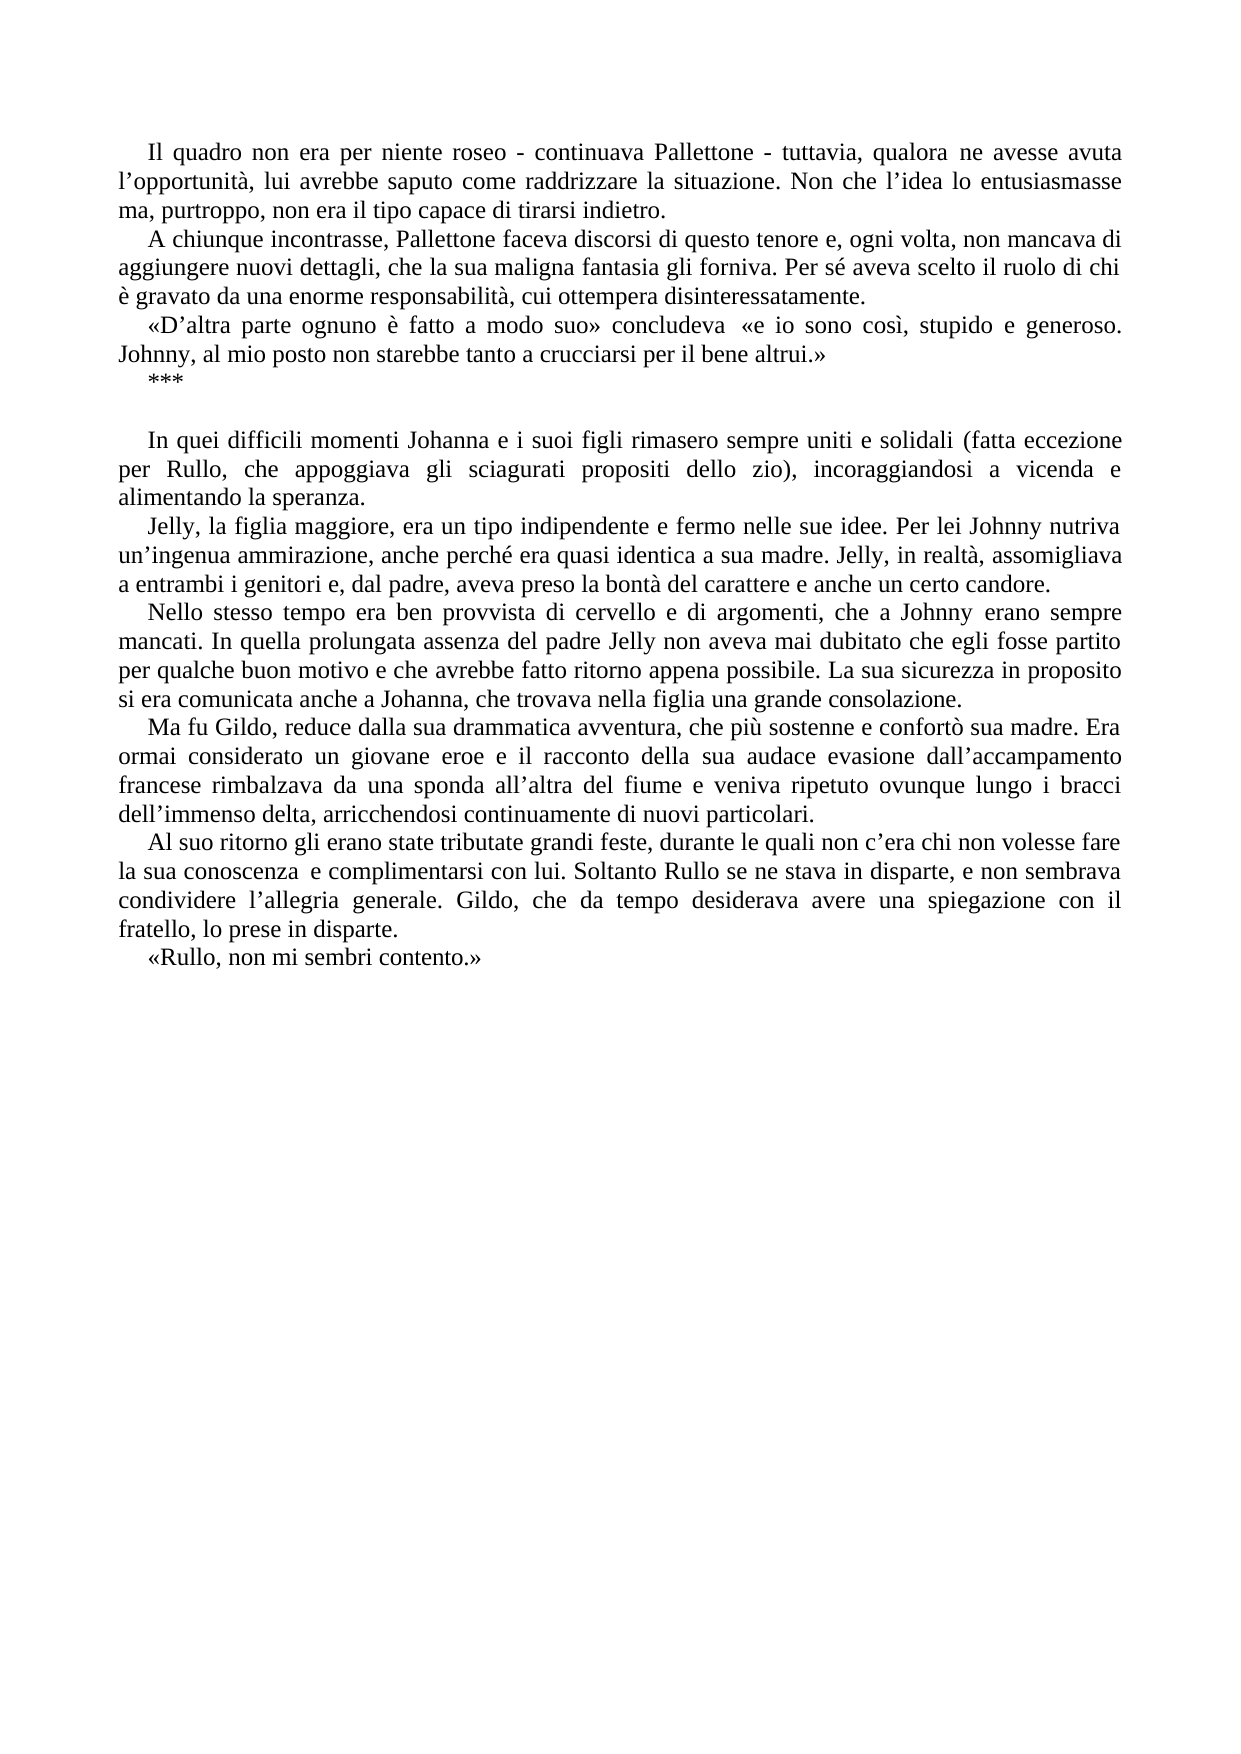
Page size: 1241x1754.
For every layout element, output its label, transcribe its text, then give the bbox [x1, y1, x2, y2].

text A chiunque incontrasse, Pallettone faceva discorsi di questo tenore e, ogni volta, non mancava di aggiungere nuovi dettagli, che la sua maligna fantasia gli forniva. Per sé aveva scelto il ruolo di chi è gravato da una enorme responsabilità, cui ottempera disinteressatamente. [118, 224, 1122, 310]
text Nello stesso tempo era ben provvista di cervello e di argomenti, che a Johnny erano sempre mancati. In quella prolungata assenza del padre Jelly non aveva mai dubitato che egli fosse partito per qualche buon motivo e che avrebbe fatto ritorno appena possibile. La sua sicurezza in proposito si era comunicata anche a Johanna, che trovava nella figlia una grande consolazione. [118, 597, 1122, 712]
text Al suo ritorno gli erano state tributate grandi feste, durante le quali non c’era chi non volesse fare la sua conoscenza e complimentarsi con lui. Soltanto Rullo se ne stava in disparte, e non sembrava condividere l’allegria generale. Gildo, che da tempo desiderava avere una spiegazione con il fratello, lo prese in disparte. [118, 827, 1122, 942]
text In quei difficili momenti Johanna e i suoi figli rimasero sempre uniti e solidali (fatta eccezione per Rullo, che appoggiava gli sciagurati propositi dello zio), incoraggiandosi a vicenda e alimentando la speranza. [118, 425, 1122, 511]
text Jelly, la figlia maggiore, era un tipo indipendente e fermo nelle sue idee. Per lei Johnny nutriva un’ingenua ammirazione, anche perché era quasi identica a sua madre. Jelly, in realtà, assomigliava a entrambi i genitori e, dal padre, aveva preso la bontà del carattere e anche un certo candore. [118, 511, 1122, 597]
text Il quadro non era per niente roseo - continuava Pallettone - tuttavia, qualora ne avesse avuta l’opportunità, lui avrebbe saputo come raddrizzare la situazione. Non che l’idea lo entusiasmasse ma, purtroppo, non era il tipo capace di tirarsi indietro. [118, 137, 1122, 224]
text Ma fu Gildo, reduce dalla sua drammatica avventura, che più sostenne e confortò sua madre. Era ormai considerato un giovane eroe e il racconto della sua audace evasione dall’accampamento francese rimbalzava da una sponda all’altra del fiume e veniva ripetuto ovunque lungo i bracci dell’immenso delta, arricchendosi continuamente di nuovi particolari. [118, 712, 1122, 827]
text *** [118, 367, 1122, 396]
text «D’altra parte ognuno è fatto a modo suo» concludeva «e io sono così, stupido e generoso. Johnny, al mio posto non starebbe tanto a crucciarsi per il bene altrui.» [118, 310, 1122, 367]
text «Rullo, non mi sembri contento.» [118, 942, 1122, 971]
